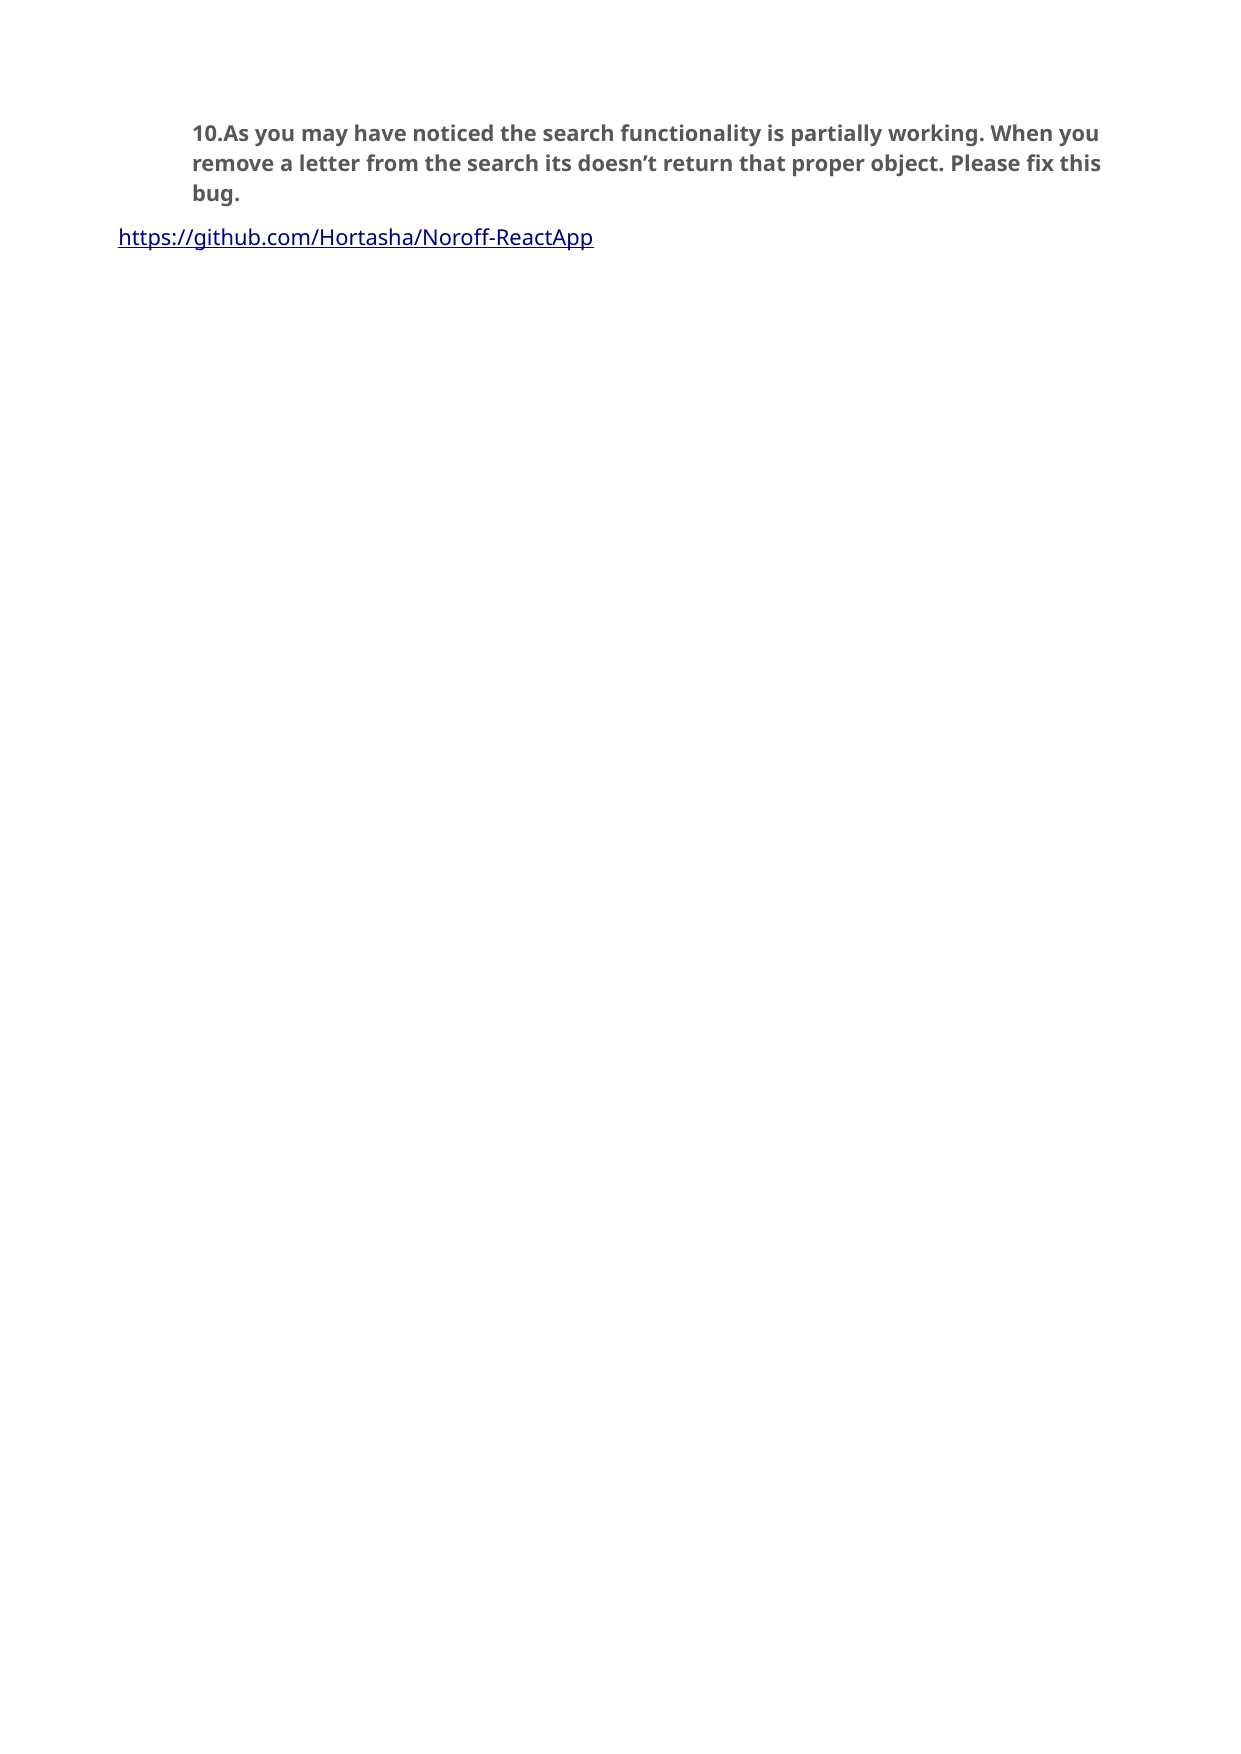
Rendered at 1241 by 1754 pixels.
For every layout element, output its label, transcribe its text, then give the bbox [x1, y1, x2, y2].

text https://github.com/Hortasha/Noroff-ReactApp [118, 222, 1122, 251]
list As you may have noticed the search functionality is partially working. When you remove a letter from the search its doesn’t return that proper object. Please fix this bug. [118, 118, 1122, 207]
